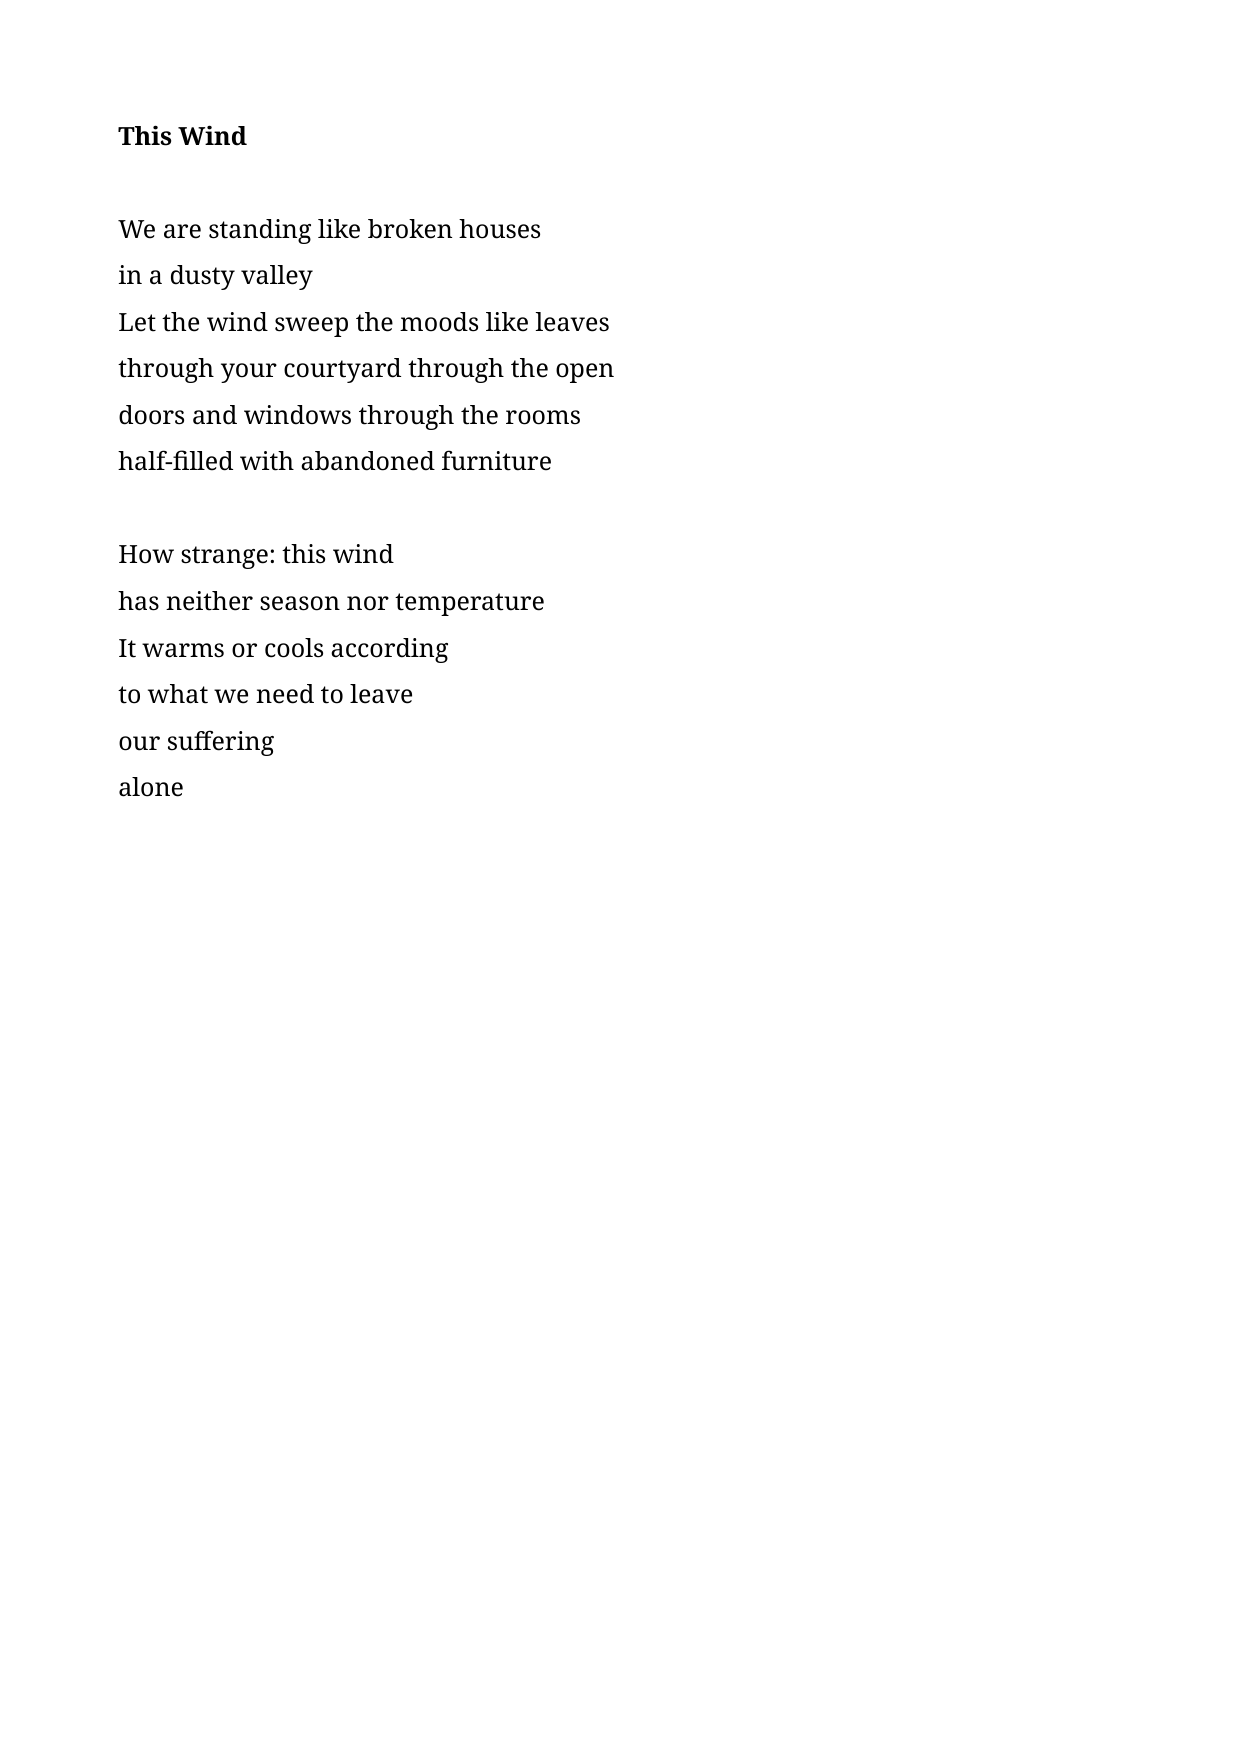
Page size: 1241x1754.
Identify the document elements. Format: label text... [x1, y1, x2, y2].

text to what we need to leave [118, 677, 1122, 711]
text We are standing like broken houses [118, 211, 1122, 245]
text This Wind [118, 118, 1122, 152]
text has neither season nor temperature [118, 584, 1122, 618]
text half-filled with abandoned furniture [118, 444, 1122, 478]
text in a dusty valley [118, 258, 1122, 292]
text our suffering [118, 723, 1122, 757]
text How strange: this wind [118, 537, 1122, 571]
text It warms or cools according [118, 630, 1122, 664]
text alone [118, 770, 1122, 804]
text Let the wind sweep the moods like leaves [118, 304, 1122, 338]
text doors and windows through the rooms [118, 397, 1122, 432]
text through your courtyard through the open [118, 351, 1122, 385]
